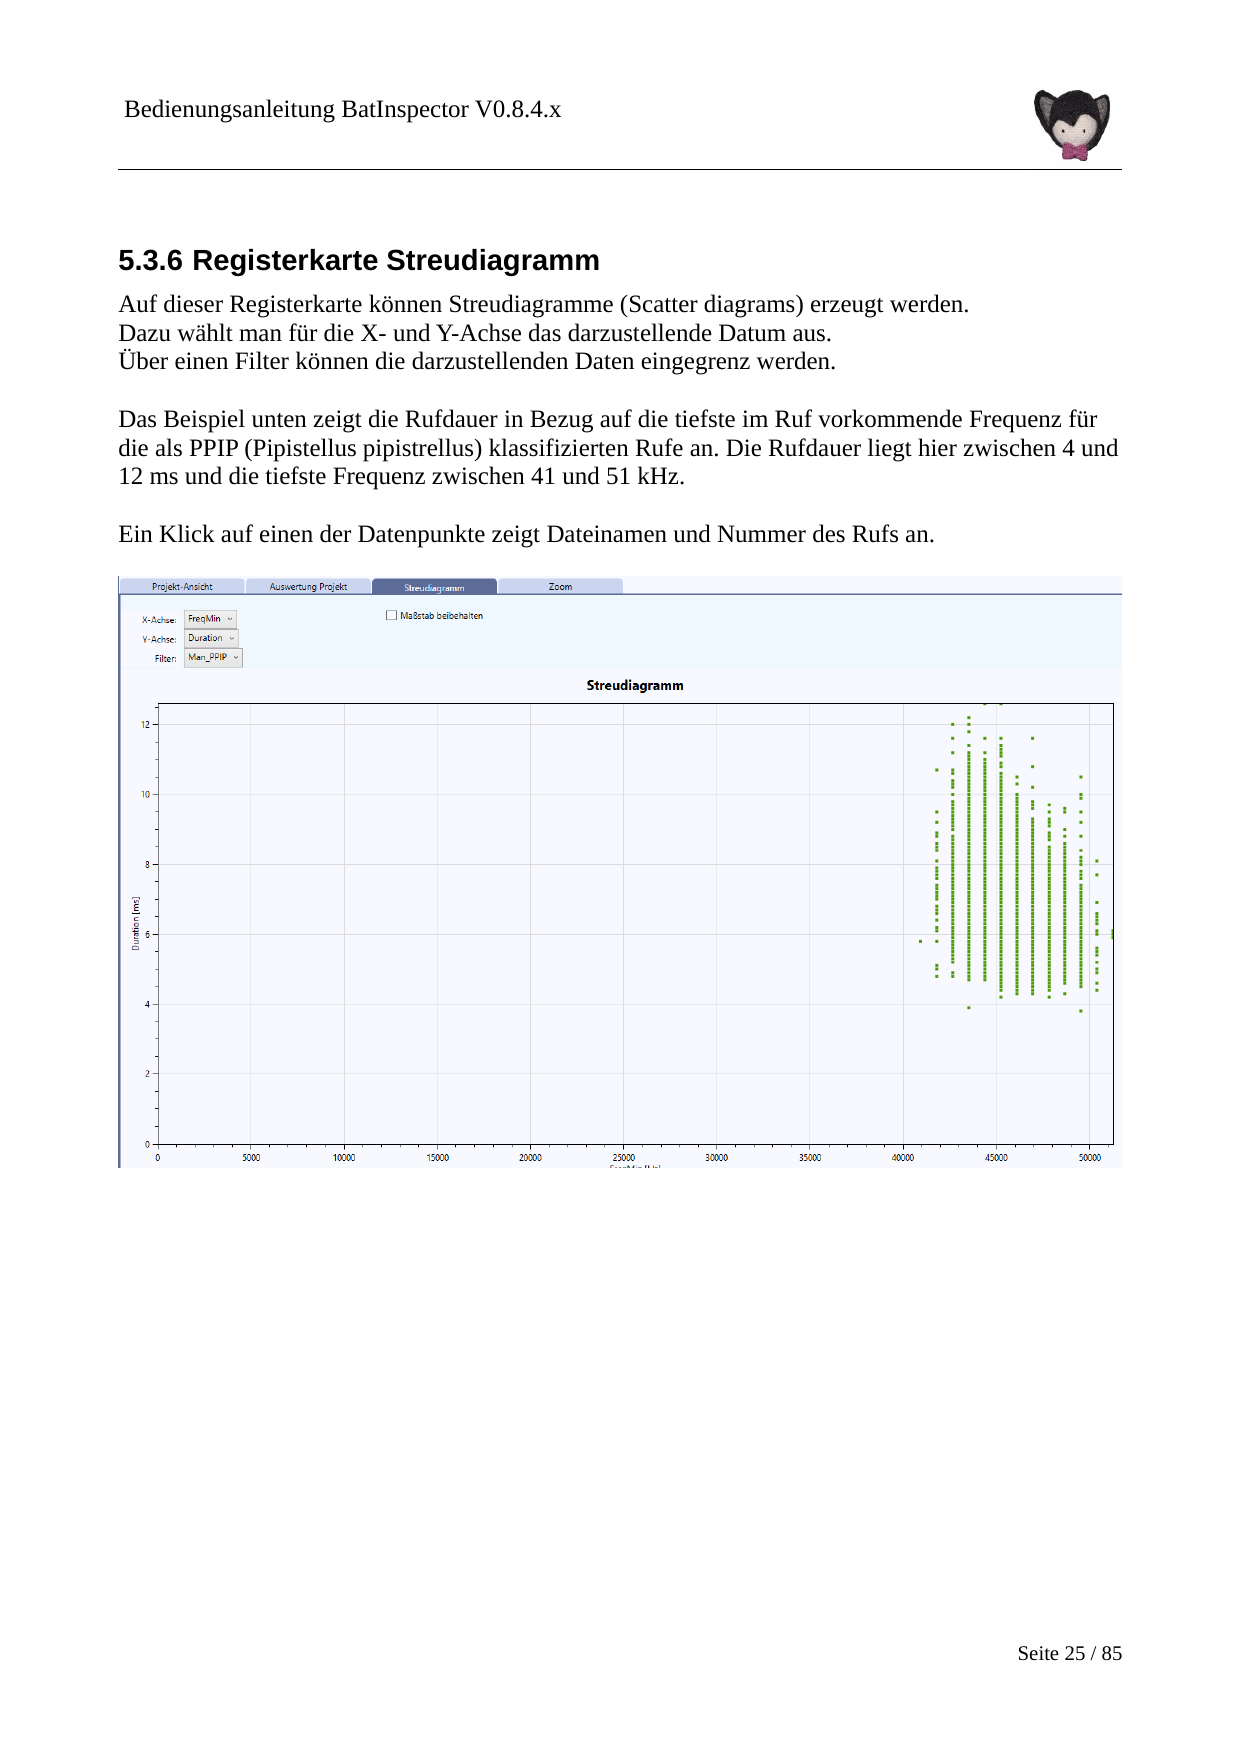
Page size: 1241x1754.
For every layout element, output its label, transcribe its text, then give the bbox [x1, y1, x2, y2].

text Dazu wählt man für die X- und Y-Achse das darzustellende Datum aus. [118, 318, 1122, 346]
text Auf dieser Registerkarte können Streudiagramme (Scatter diagrams) erzeugt werden. [118, 289, 1122, 318]
text Das Beispiel unten zeigt die Rufdauer in Bezug auf die tiefste im Ruf vorkommende Frequenz für die als PPIP (Pipistellus pipistrellus) klassifizierten Rufe an. Die Rufdauer liegt hier zwischen 4 und 12 ms und die tiefste Frequenz zwischen 41 und 51 kHz. [118, 404, 1122, 490]
picture [118, 576, 1123, 1168]
text Ein Klick auf einen der Datenpunkte zeigt Dateinamen und Nummer des Rufs an. [118, 519, 1122, 548]
subtitle Registerkarte Streudiagramm [118, 243, 1122, 276]
text Über einen Filter können die darzustellenden Daten eingegrenz werden. [118, 346, 1122, 375]
picture [1030, 80, 1119, 169]
